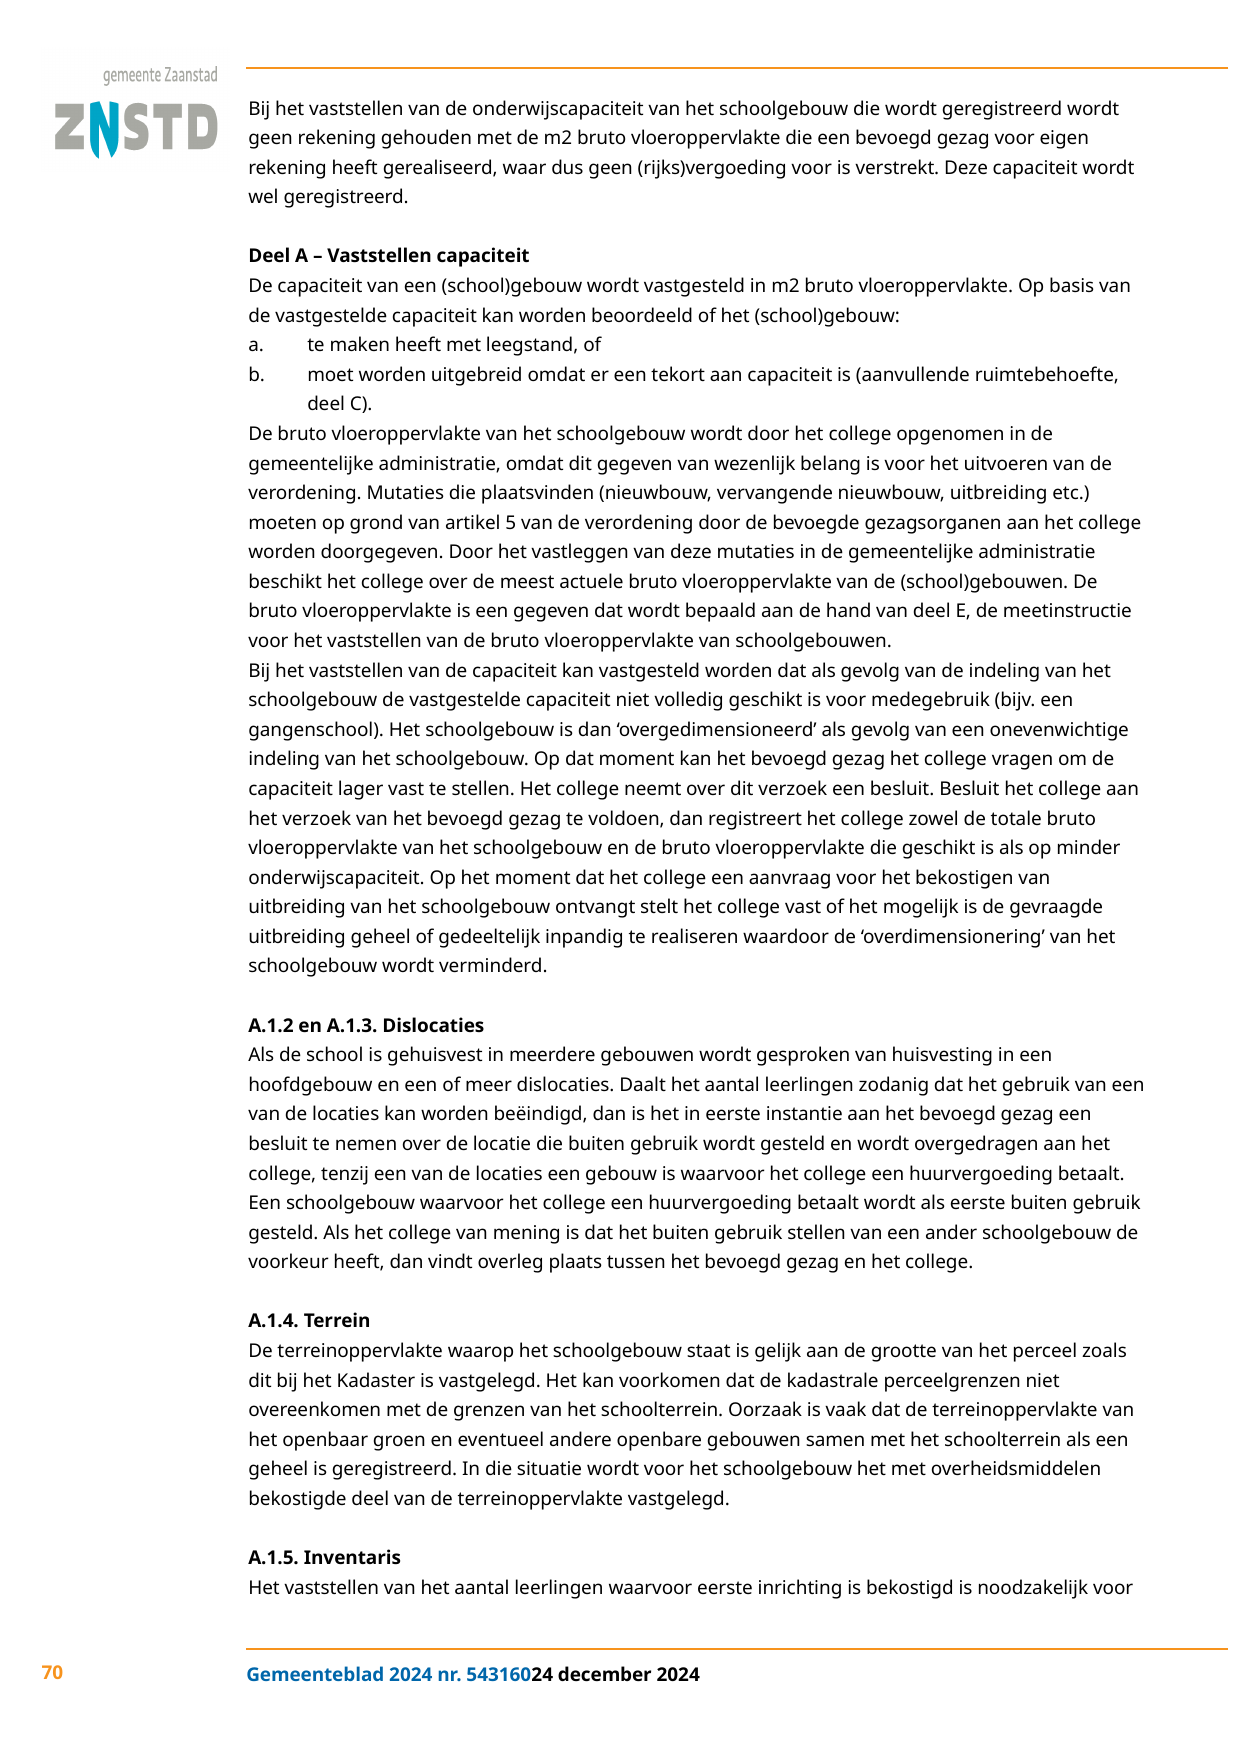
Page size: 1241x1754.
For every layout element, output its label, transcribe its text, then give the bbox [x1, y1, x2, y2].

text Deel A – Vaststellen capaciteit [248, 243, 1152, 268]
text Bij het vaststellen van de onderwijscapaciteit van het schoolgebouw die wordt geregistreerd wordt geen rekening gehouden met de m2 bruto vloeroppervlakte die een bevoegd gezag voor eigen rekening heeft gerealiseerd, waar dus geen (rijks)vergoeding voor is verstrekt. Deze capaciteit wordt wel geregistreerd. [248, 95, 1152, 209]
text De terreinoppervlakte waarop het schoolgebouw staat is gelijk aan de grootte van het perceel zoals dit bij het Kadaster is vastgelegd. Het kan voorkomen dat de kadastrale perceelgrenzen niet overeenkomen met de grenzen van het schoolterrein. Oorzaak is vaak dat de terreinoppervlakte van het openbaar groen en eventueel andere openbare gebouwen samen met het schoolterrein als een geheel is geregistreerd. In die situatie wordt voor het schoolgebouw het met overheidsmiddelen bekostigde deel van de terreinoppervlakte vastgelegd. [248, 1337, 1152, 1511]
text A.1.2 en A.1.3. Dislocaties [248, 1012, 1152, 1038]
text A.1.4. Terrein [248, 1308, 1152, 1333]
text A.1.5. Inventaris [248, 1544, 1152, 1570]
text Als de school is gehuisvest in meerdere gebouwen wordt gesproken van huisvesting in een hoofdgebouw en een of meer dislocaties. Daalt het aantal leerlingen zodanig dat het gebruik van een van de locaties kan worden beëindigd, dan is het in eerste instantie aan het bevoegd gezag een besluit te nemen over de locatie die buiten gebruik wordt gesteld en wordt overgedragen aan het college, tenzij een van de locaties een gebouw is waarvoor het college een huurvergoeding betaalt. Een schoolgebouw waarvoor het college een huurvergoeding betaalt wordt als eerste buiten gebruik gesteld. Als het college van mening is dat het buiten gebruik stellen van een ander schoolgebouw de voorkeur heeft, dan vindt overleg plaats tussen het bevoegd gezag en het college. [248, 1041, 1152, 1274]
text De capaciteit van een (school)gebouw wordt vastgesteld in m2 bruto vloeroppervlakte. Op basis van de vastgestelde capaciteit kan worden beoordeeld of het (school)gebouw: [248, 272, 1152, 328]
text De bruto vloeroppervlakte van het schoolgebouw wordt door het college opgenomen in de gemeentelijke administratie, omdat dit gegeven van wezenlijk belang is voor het uitvoeren van de verordening. Mutaties die plaatsvinden (nieuwbouw, vervangende nieuwbouw, uitbreiding etc.) moeten op grond van artikel 5 van de verordening door de bevoegde gezagsorganen aan het college worden doorgegeven. Door het vastleggen van deze mutaties in de gemeentelijke administratie beschikt het college over de meest actuele bruto vloeroppervlakte van de (school)gebouwen. De bruto vloeroppervlakte is een gegeven dat wordt bepaald aan de hand van deel E, de meetinstructie voor het vaststellen van de bruto vloeroppervlakte van schoolgebouwen. [248, 420, 1152, 653]
list te maken heeft met leegstand, of [248, 331, 1152, 357]
text Bij het vaststellen van de capaciteit kan vastgesteld worden dat als gevolg van de indeling van het schoolgebouw de vastgestelde capaciteit niet volledig geschikt is voor medegebruik (bijv. een gangenschool). Het schoolgebouw is dan ‘overgedimensioneerd’ als gevolg van een onevenwichtige indeling van het schoolgebouw. Op dat moment kan het bevoegd gezag het college vragen om de capaciteit lager vast te stellen. Het college neemt over dit verzoek een besluit. Besluit het college aan het verzoek van het bevoegd gezag te voldoen, dan registreert het college zowel de totale bruto vloeroppervlakte van het schoolgebouw en de bruto vloeroppervlakte die geschikt is als op minder onderwijscapaciteit. Op het moment dat het college een aanvraag voor het bekostigen van uitbreiding van het schoolgebouw ontvangt stelt het college vast of het mogelijk is de gevraagde uitbreiding geheel of gedeeltelijk inpandig te realiseren waardoor de ‘overdimensionering’ van het schoolgebouw wordt verminderd. [248, 657, 1152, 978]
picture [41, 47, 231, 172]
text Het vaststellen van het aantal leerlingen waarvoor eerste inrichting is bekostigd is noodzakelijk voor [248, 1574, 1152, 1600]
list moet worden uitgebreid omdat er een tekort aan capaciteit is (aanvullende ruimtebehoefte, deel C). [248, 361, 1152, 416]
